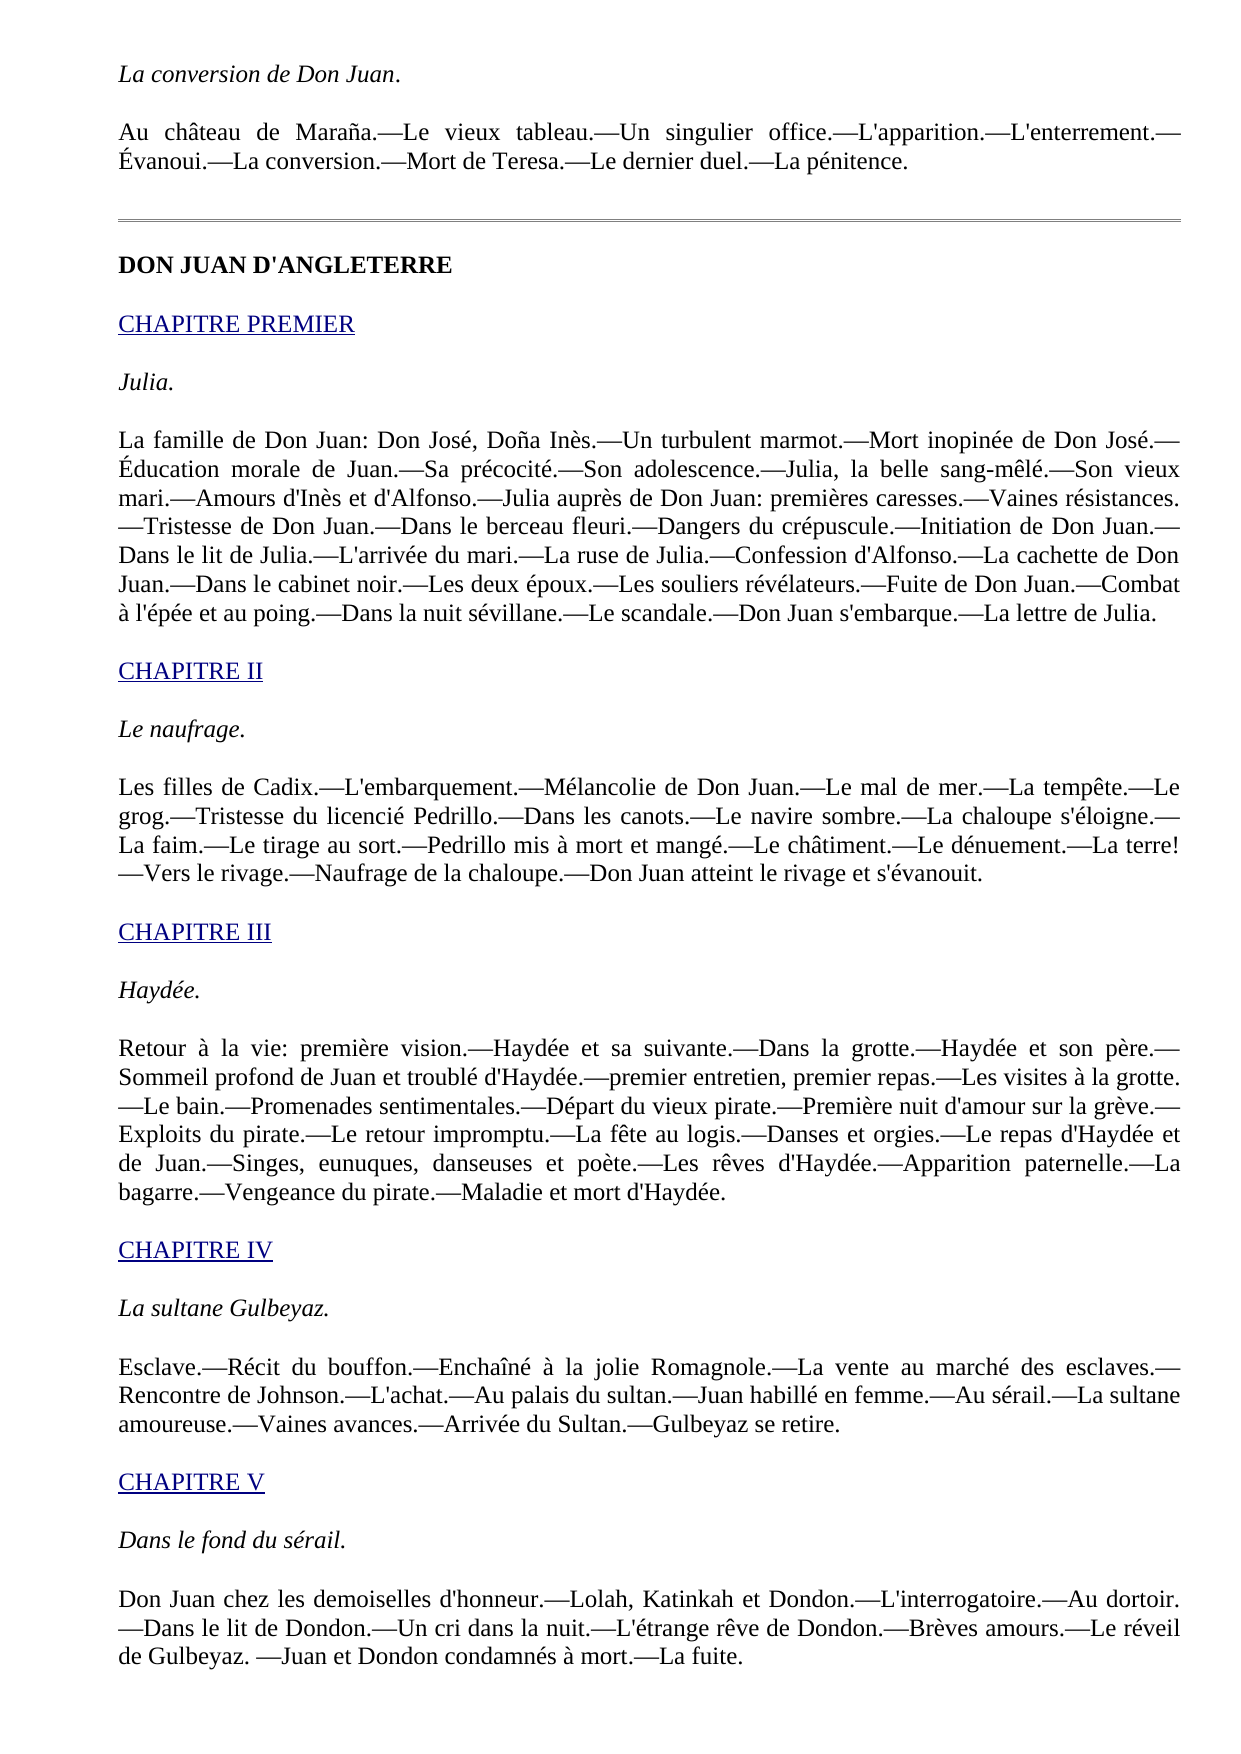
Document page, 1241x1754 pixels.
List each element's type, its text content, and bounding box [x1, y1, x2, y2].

text Au château de Maraña.—Le vieux tableau.—Un singulier office.—L'apparition.—L'enterrement.—Évanoui.—La conversion.—Mort de Teresa.—Le dernier duel.—La pénitence. [118, 117, 1181, 175]
text Don Juan chez les demoiselles d'honneur.—Lolah, Katinkah et Dondon.—L'interrogatoire.—Au dortoir.—Dans le lit de Dondon.—Un cri dans la nuit.—L'étrange rêve de Dondon.—Brèves amours.—Le réveil de Gulbeyaz. —Juan et Dondon condamnés à mort.—La fuite. [118, 1584, 1181, 1670]
text La conversion de Don Juan. [118, 59, 1181, 88]
text CHAPITRE V [118, 1467, 1181, 1496]
text Julia. [118, 367, 1181, 396]
text CHAPITRE PREMIER [118, 309, 1181, 337]
text CHAPITRE IV [118, 1235, 1181, 1264]
text DON JUAN D'ANGLETERRE [118, 250, 1181, 279]
text Les filles de Cadix.—L'embarquement.—Mélancolie de Don Juan.—Le mal de mer.—La tempête.—Le grog.—Tristesse du licencié Pedrillo.—Dans les canots.—Le navire sombre.—La chaloupe s'éloigne.—La faim.—Le tirage au sort.—Pedrillo mis à mort et mangé.—Le châtiment.—Le dénuement.—La terre!—Vers le rivage.—Naufrage de la chaloupe.—Don Juan atteint le rivage et s'évanouit. [118, 772, 1181, 887]
text Dans le fond du sérail. [118, 1526, 1181, 1554]
text La sultane Gulbeyaz. [118, 1293, 1181, 1322]
text Le naufrage. [118, 714, 1181, 743]
text La famille de Don Juan: Don José, Doña Inès.—Un turbulent marmot.—Mort inopinée de Don José.—Éducation morale de Juan.—Sa précocité.—Son adolescence.—Julia, la belle sang-mêlé.—Son vieux mari.—Amours d'Inès et d'Alfonso.—Julia auprès de Don Juan: premières caresses.—Vaines résistances.—Tristesse de Don Juan.—Dans le berceau fleuri.—Dangers du crépuscule.—Initiation de Don Juan.—Dans le lit de Julia.—L'arrivée du mari.—La ruse de Julia.—Confession d'Alfonso.—La cachette de Don Juan.—Dans le cabinet noir.—Les deux époux.—Les souliers révélateurs.—Fuite de Don Juan.—Combat à l'épée et au poing.—Dans la nuit sévillane.—Le scandale.—Don Juan s'embarque.—La lettre de Julia. [118, 425, 1181, 626]
text Esclave.—Récit du bouffon.—Enchaîné à la jolie Romagnole.—La vente au marché des esclaves.—Rencontre de Johnson.—L'achat.—Au palais du sultan.—Juan habillé en femme.—Au sérail.—La sultane amoureuse.—Vaines avances.—Arrivée du Sultan.—Gulbeyaz se retire. [118, 1352, 1181, 1438]
text Haydée. [118, 975, 1181, 1004]
text CHAPITRE II [118, 656, 1181, 684]
text CHAPITRE III [118, 917, 1181, 946]
text Retour à la vie: première vision.—Haydée et sa suivante.—Dans la grotte.—Haydée et son père.—Sommeil profond de Juan et troublé d'Haydée.—premier entretien, premier repas.—Les visites à la grotte.—Le bain.—Promenades sentimentales.—Départ du vieux pirate.—Première nuit d'amour sur la grève.—Exploits du pirate.—Le retour impromptu.—La fête au logis.—Danses et orgies.—Le repas d'Haydée et de Juan.—Singes, eunuques, danseuses et poète.—Les rêves d'Haydée.—Apparition paternelle.—La bagarre.—Vengeance du pirate.—Maladie et mort d'Haydée. [118, 1033, 1181, 1206]
